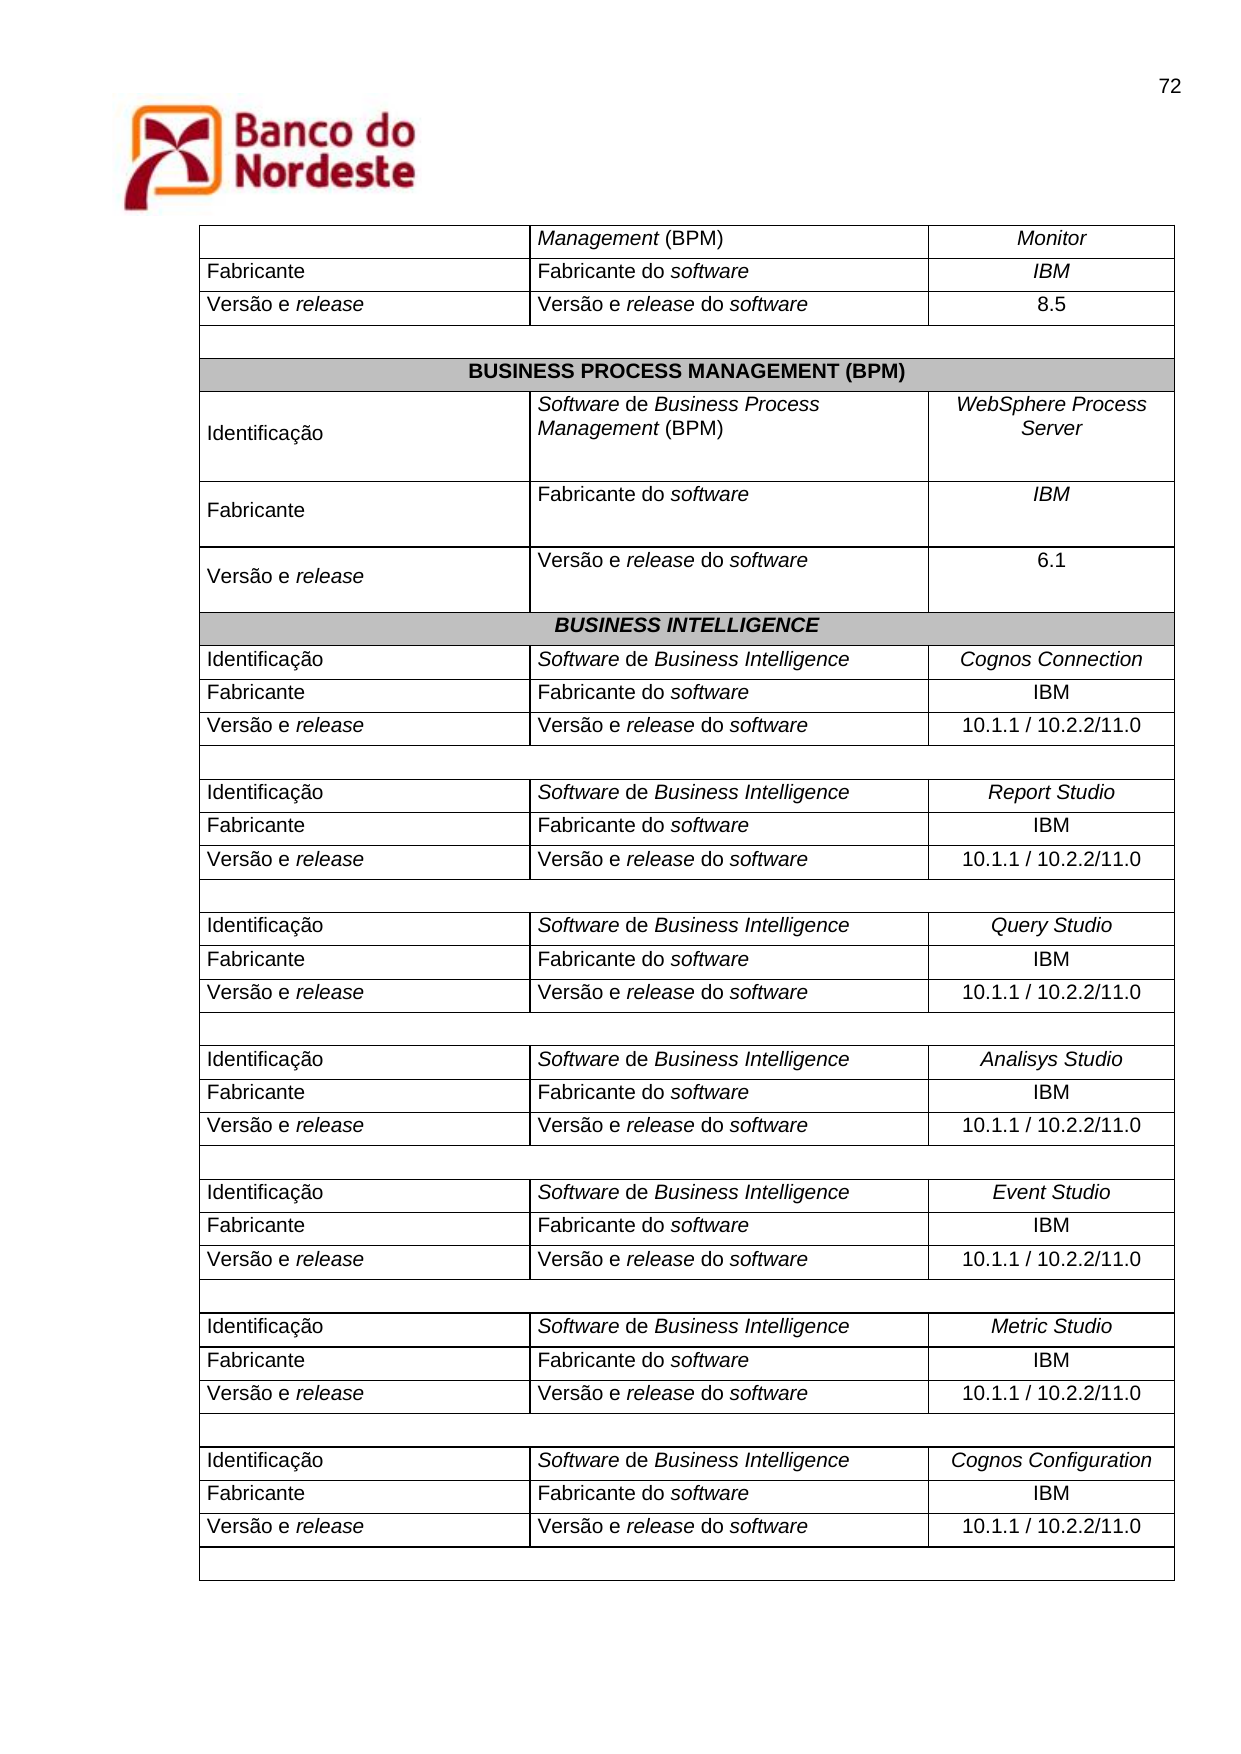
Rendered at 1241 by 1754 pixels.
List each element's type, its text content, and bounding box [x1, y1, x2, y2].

table_cell Versão e release do software [531, 1113, 928, 1145]
table_cell IBM [929, 680, 1174, 712]
table_cell Versão e release do software [531, 292, 928, 324]
table_cell Versão e release do software [531, 846, 928, 879]
table_cell Cognos Configuration [929, 1448, 1174, 1480]
table_cell BUSINESS INTELLIGENCE [200, 613, 1174, 645]
table_cell 10.1.1 / 10.2.2/11.0 [929, 1113, 1174, 1145]
table_cell Monitor [929, 226, 1174, 258]
table_cell Versão e release do software [531, 1246, 928, 1279]
table_cell IBM [929, 1080, 1174, 1112]
table_cell Software de Business Intelligence [531, 1448, 928, 1480]
table_cell [200, 1146, 1174, 1179]
table_cell Identificação [200, 1314, 529, 1346]
table_cell Event Studio [929, 1180, 1174, 1212]
table_cell IBM [929, 1348, 1174, 1380]
table_cell [200, 326, 1174, 358]
table_cell Versão e release [200, 1246, 529, 1279]
table_cell Fabricante do software [531, 259, 928, 291]
table_cell [200, 746, 1174, 779]
table_cell IBM [929, 259, 1174, 291]
table_cell Software de Business Intelligence [531, 646, 928, 679]
table_cell Fabricante do software [531, 1080, 928, 1112]
table_cell Versão e release [200, 292, 529, 324]
table_cell [200, 880, 1174, 912]
table_cell WebSphere Process Server [929, 392, 1174, 481]
table_cell [200, 226, 529, 258]
table_cell Fabricante [200, 813, 529, 845]
table_cell IBM [929, 482, 1174, 546]
table_cell 10.1.1 / 10.2.2/11.0 [929, 1381, 1174, 1413]
table_cell Fabricante [200, 1213, 529, 1245]
table_cell [200, 1280, 1174, 1312]
table_cell Versão e release [200, 713, 529, 745]
table_cell Software de Business Intelligence [531, 1314, 928, 1346]
table_cell Fabricante [200, 1348, 529, 1380]
table_cell Software de Business Process Management (BPM) [531, 392, 928, 481]
table_cell Fabricante [200, 259, 529, 291]
table_cell Versão e release [200, 548, 529, 612]
table_cell Fabricante [200, 680, 529, 712]
table_cell Versão e release [200, 980, 529, 1012]
table_cell Cognos Connection [929, 646, 1174, 679]
table_cell Versão e release do software [531, 713, 928, 745]
table_cell Versão e release do software [531, 1514, 928, 1546]
table_cell Software de Business Intelligence [531, 913, 928, 945]
table_cell Fabricante do software [531, 813, 928, 845]
table_cell Fabricante [200, 482, 529, 546]
table_cell Software de Business Intelligence [531, 1180, 928, 1212]
table_cell BUSINESS PROCESS MANAGEMENT (BPM) [200, 359, 1174, 391]
table_cell Fabricante do software [531, 946, 928, 979]
table_cell Versão e release do software [531, 1381, 928, 1413]
table_cell Fabricante [200, 946, 529, 979]
table_cell Fabricante do software [531, 1213, 928, 1245]
table_cell 8.5 [929, 292, 1174, 324]
table_cell 6.1 [929, 548, 1174, 612]
table_cell Management (BPM) [531, 226, 928, 258]
table_cell Identificação [200, 1046, 529, 1079]
table_cell Fabricante [200, 1481, 529, 1513]
table_cell Fabricante do software [531, 1481, 928, 1513]
table_cell Identificação [200, 392, 529, 481]
table_cell Identificação [200, 780, 529, 812]
table_cell Software de Business Intelligence [531, 780, 928, 812]
table_cell Versão e release [200, 1113, 529, 1145]
table_cell IBM [929, 813, 1174, 845]
table_cell Identificação [200, 1448, 529, 1480]
table_cell Fabricante do software [531, 680, 928, 712]
table_cell 10.1.1 / 10.2.2/11.0 [929, 846, 1174, 879]
table_cell Metric Studio [929, 1314, 1174, 1346]
table_cell 10.1.1 / 10.2.2/11.0 [929, 1514, 1174, 1546]
table_cell Versão e release [200, 1514, 529, 1546]
table_cell Fabricante do software [531, 482, 928, 546]
table_cell IBM [929, 1213, 1174, 1245]
table_cell 10.1.1 / 10.2.2/11.0 [929, 713, 1174, 745]
table_cell Versão e release do software [531, 548, 928, 612]
table_cell Query Studio [929, 913, 1174, 945]
table_cell Identificação [200, 1180, 529, 1212]
table_cell [200, 1013, 1174, 1045]
table_cell Software de Business Intelligence [531, 1046, 928, 1079]
table_cell Identificação [200, 646, 529, 679]
table_cell [200, 1548, 1174, 1580]
picture [112, 93, 423, 220]
table_cell Analisys Studio [929, 1046, 1174, 1079]
table_cell [200, 1414, 1174, 1446]
table_cell Fabricante [200, 1080, 529, 1112]
table_cell Versão e release [200, 1381, 529, 1413]
table_cell Identificação [200, 913, 529, 945]
table_cell Fabricante do software [531, 1348, 928, 1380]
table_cell 10.1.1 / 10.2.2/11.0 [929, 980, 1174, 1012]
table_cell IBM [929, 946, 1174, 979]
table_cell Report Studio [929, 780, 1174, 812]
table_cell 10.1.1 / 10.2.2/11.0 [929, 1246, 1174, 1279]
table_cell Versão e release do software [531, 980, 928, 1012]
table_cell IBM [929, 1481, 1174, 1513]
table_cell Versão e release [200, 846, 529, 879]
